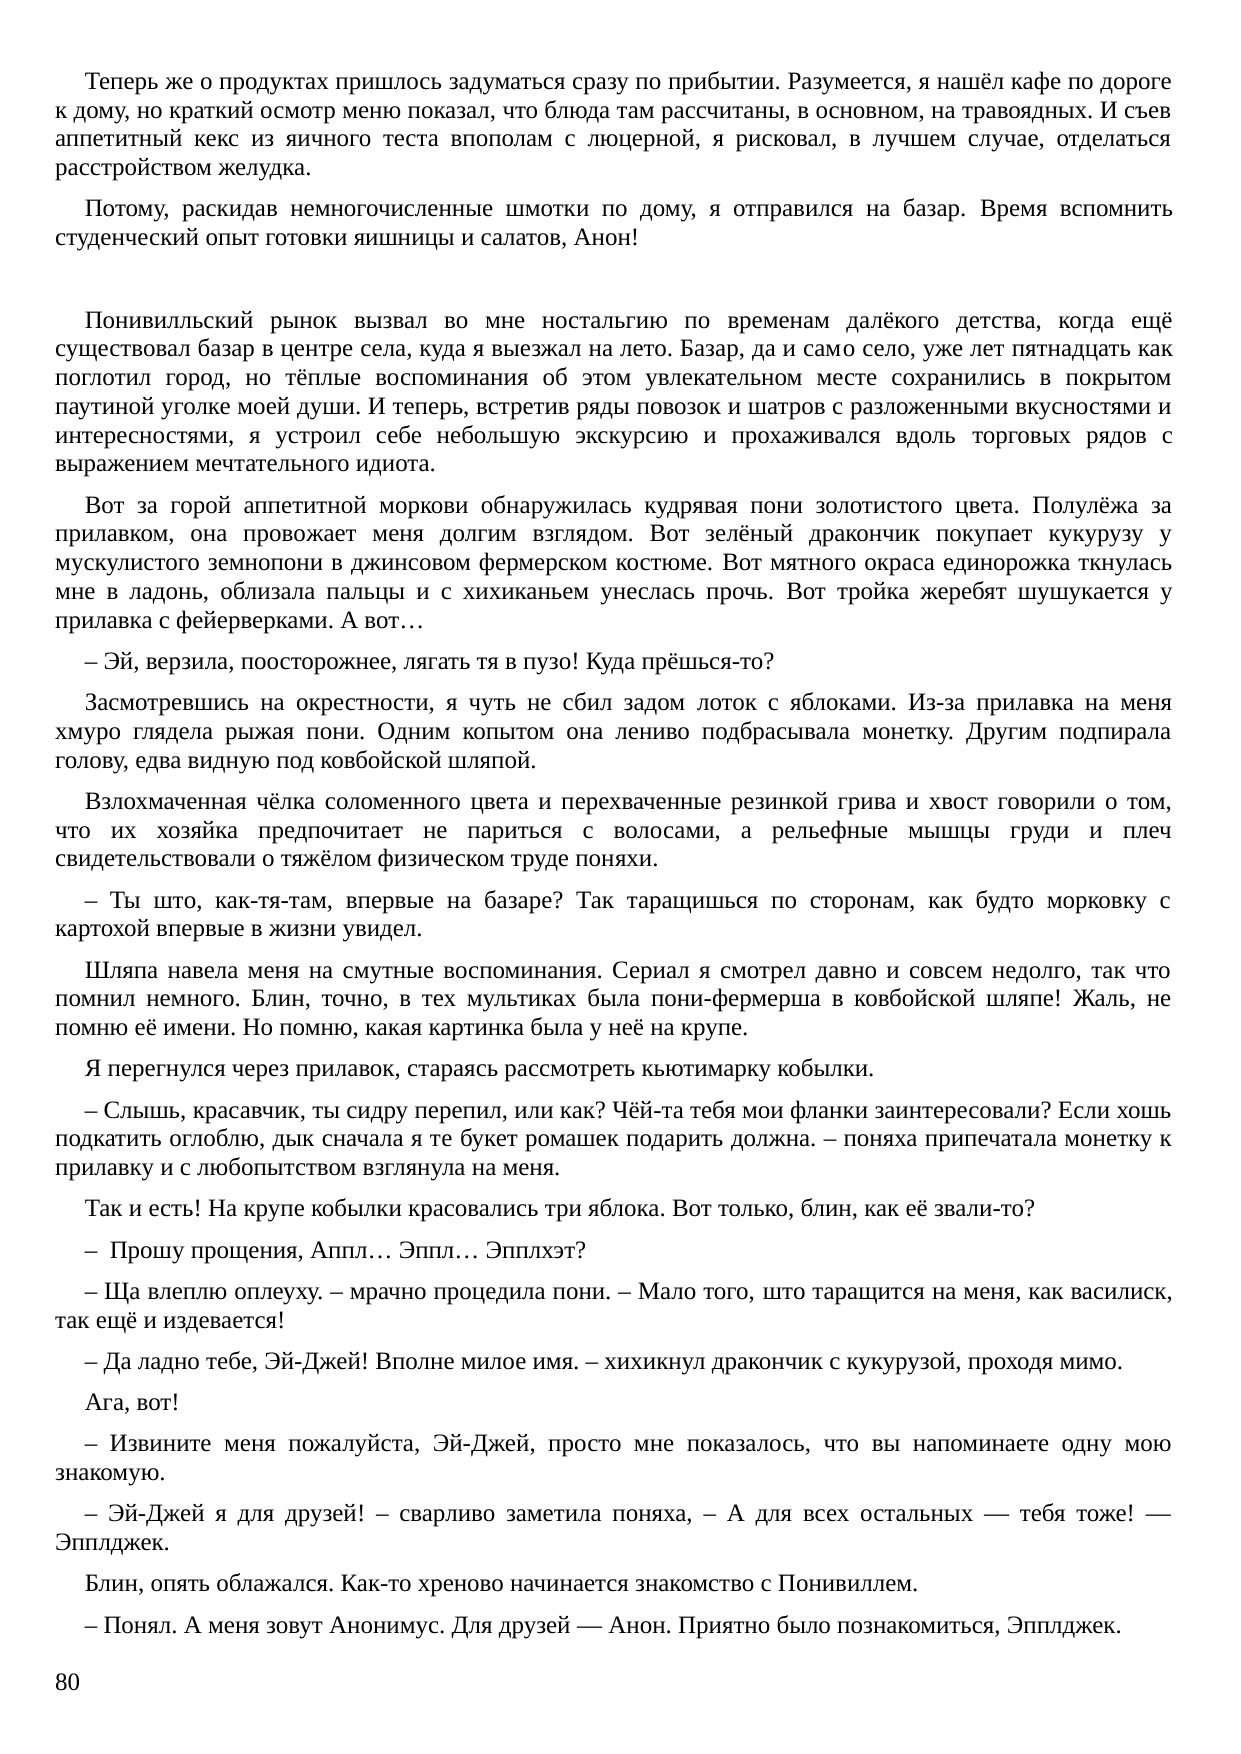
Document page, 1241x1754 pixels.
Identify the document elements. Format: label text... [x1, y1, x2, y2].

text Блин, опять облажался. Как-то хреново начинается знакомство с Понивиллем. [55, 1568, 1173, 1597]
text – Эй, верзила, поосторожнее, лягать тя в пузо! Куда прёшься-то? [55, 646, 1173, 675]
text – Да ладно тебе, Эй-Джей! Вполне милое имя. – хихикнул дракончик с кукурузой, проходя мимо. [55, 1346, 1173, 1375]
text Засмотревшись на окрестности, я чуть не сбил задом лоток с яблоками. Из-за прилавка на меня хмуро глядела рыжая пони. Одним копытом она лениво подбрасывала монетку. Другим подпирала голову, едва видную под ковбойской шляпой. [55, 687, 1173, 773]
text Шляпа навела меня на смутные воспоминания. Сериал я смотрел давно и совсем недолго, так что помнил немного. Блин, точно, в тех мультиках была пони-фермерша в ковбойской шляпе! Жаль, не помню её имени. Но помню, какая картинка была у неё на крупе. [55, 955, 1173, 1041]
text Вот за горой аппетитной моркови обнаружилась кудрявая пони золотистого цвета. Полулёжа за прилавком, она провожает меня долгим взглядом. Вот зелёный дракончик покупает кукурузу у мускулистого земнопони в джинсовом фермерском костюме. Вот мятного окраса единорожка ткнулась мне в ладонь, облизала пальцы и с хихиканьем унеслась прочь. Вот тройка жеребят шушукается у прилавка с фейерверками. А вот… [55, 490, 1173, 633]
text – Извините меня пожалуйста, Эй-Джей, просто мне показалось, что вы напоминаете одну мою знакомую. [55, 1428, 1173, 1486]
text Взлохмаченная чёлка соломенного цвета и перехваченные резинкой грива и хвост говорили о том, что их хозяйка предпочитает не париться с волосами, а рельефные мышцы груди и плеч свидетельствовали о тяжёлом физическом труде поняхи. [55, 786, 1173, 872]
text – Ты што, как-тя-там, впервые на базаре? Так таращишься по сторонам, как будто морковку с картохой впервые в жизни увидел. [55, 885, 1173, 942]
text Так и есть! На крупе кобылки красовались три яблока. Вот только, блин, как её звали-то? [55, 1193, 1173, 1222]
text – Понял. А меня зовут Анонимус. Для друзей — Анон. Приятно было познакомиться, Эпплджек. [55, 1610, 1173, 1638]
text Ага, вот! [55, 1387, 1173, 1416]
text Я перегнулся через прилавок, стараясь рассмотреть кьютимарку кобылки. [55, 1053, 1173, 1082]
text – Прошу прощения, Аппл… Эппл… Эпплхэт? [55, 1235, 1173, 1263]
text Потому, раскидав немногочисленные шмотки по дому, я отправился на базар. Время вспомнить студенческий опыт готовки яишницы и салатов, Анон! [55, 193, 1173, 251]
text Понивилльский рынок вызвал во мне ностальгию по временам далёкого детства, когда ещё существовал базар в центре села, куда я выезжал на лето. Базар, да и само село, уже лет пятнадцать как поглотил город, но тёплые воспоминания об этом увлекательном месте сохранились в покрытом паутиной уголке моей души. И теперь, встретив ряды повозок и шатров с разложенными вкусностями и интересностями, я устроил себе небольшую экскурсию и прохаживался вдоль торговых рядов с выражением мечтательного идиота. [55, 305, 1173, 477]
text Теперь же о продуктах пришлось задуматься сразу по прибытии. Разумеется, я нашёл кафе по дороге к дому, но краткий осмотр меню показал, что блюда там рассчитаны, в основном, на травоядных. И съев аппетитный кекс из яичного теста впополам с люцерной, я рисковал, в лучшем случае, отделаться расстройством желудка. [55, 66, 1173, 181]
text – Слышь, красавчик, ты сидру перепил, или как? Чёй-та тебя мои фланки заинтересовали? Если хошь подкатить оглоблю, дык сначала я те букет ромашек подарить должна. – поняха припечатала монетку к прилавку и с любопытством взглянула на меня. [55, 1095, 1173, 1181]
text – Эй-Джей я для друзей! – сварливо заметила поняха, – А для всех остальных — тебя тоже! — Эпплджек. [55, 1498, 1173, 1556]
text – Ща влеплю оплеуху. – мрачно процедила пони. – Мало того, што таращится на меня, как василиск, так ещё и издевается! [55, 1276, 1173, 1333]
